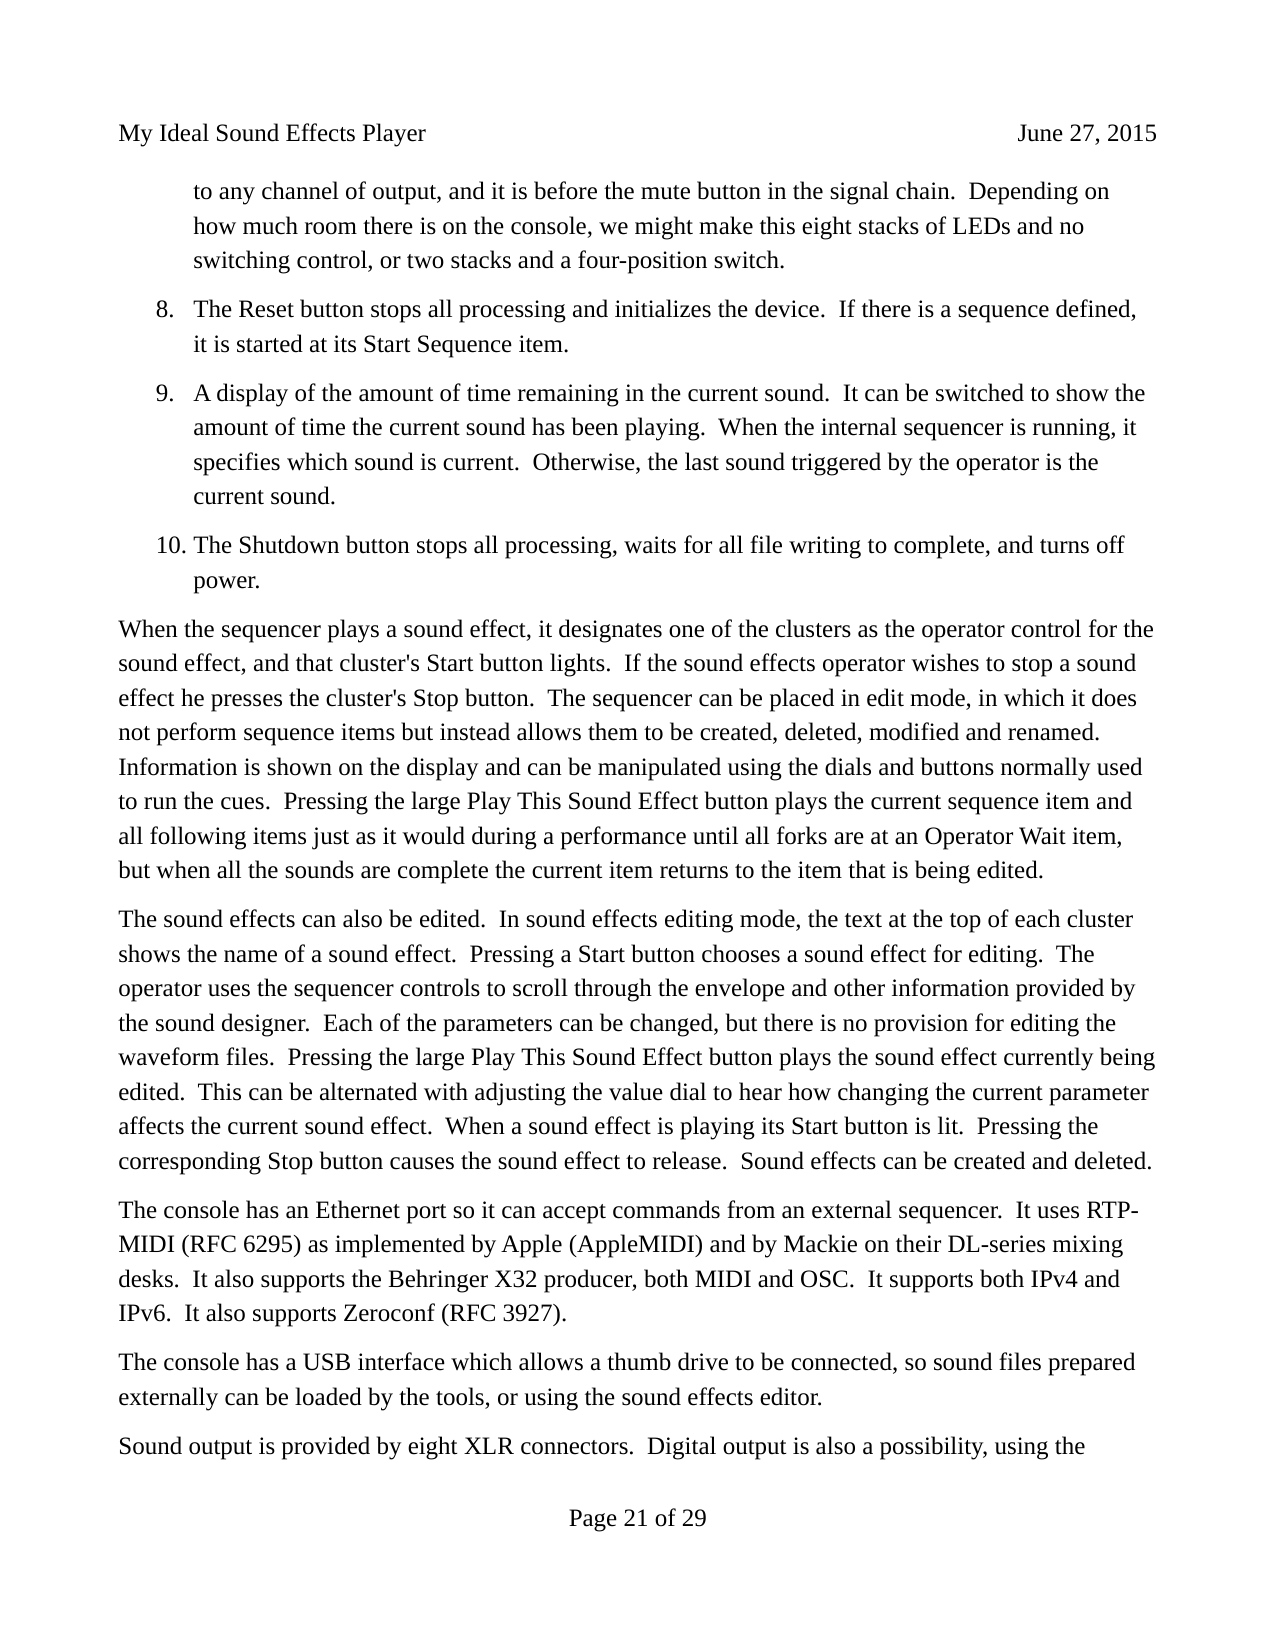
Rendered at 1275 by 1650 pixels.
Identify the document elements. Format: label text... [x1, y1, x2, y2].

list The Shutdown button stops all processing, waits for all file writing to complete, and turns off power. [156, 530, 1157, 594]
list The Reset button stops all processing and initializes the device. If there is a sequence defined, it is started at its Start Sequence item. [156, 294, 1157, 358]
text The console has an Ethernet port so it can accept commands from an external sequencer. It uses RTP-MIDI (RFC 6295) as implemented by Apple (AppleMIDI) and by Mackie on their DL-series mixing desks. It also supports the Behringer X32 producer, both MIDI and OSC. It supports both IPv4 and IPv6. It also supports Zeroconf (RFC 3927). [118, 1195, 1157, 1327]
text The sound effects can also be edited. In sound effects editing mode, the text at the top of each cluster shows the name of a sound effect. Pressing a Start button chooses a sound effect for editing. The operator uses the sequencer controls to scroll through the envelope and other information provided by the sound designer. Each of the parameters can be changed, but there is no provision for editing the waveform files. Pressing the large Play This Sound Effect button plays the sound effect currently being edited. This can be alternated with adjusting the value dial to hear how changing the current parameter affects the current sound effect. When a sound effect is playing its Start button is lit. Pressing the corresponding Stop button causes the sound effect to release. Sound effects can be created and deleted. [118, 904, 1157, 1174]
list to any channel of output, and it is before the mute button in the signal chain. Depending on how much room there is on the console, we might make this eight stacks of LEDs and no switching control, or two stacks and a four-position switch. [156, 176, 1157, 274]
list A display of the amount of time remaining in the current sound. It can be switched to show the amount of time the current sound has been playing. When the internal sequencer is running, it specifies which sound is current. Otherwise, the last sound triggered by the operator is the current sound. [156, 378, 1157, 510]
text Sound output is provided by eight XLR connectors. Digital output is also a possibility, using the [118, 1431, 1157, 1459]
text The console has a USB interface which allows a thumb drive to be connected, so sound files prepared externally can be loaded by the tools, or using the sound effects editor. [118, 1347, 1157, 1411]
text When the sequencer plays a sound effect, it designates one of the clusters as the operator control for the sound effect, and that cluster's Start button lights. If the sound effects operator wishes to stop a sound effect he presses the cluster's Stop button. The sequencer can be placed in edit mode, in which it does not perform sequence items but instead allows them to be created, deleted, modified and renamed. Information is shown on the display and can be manipulated using the dials and buttons normally used to run the cues. Pressing the large Play This Sound Effect button plays the current sequence item and all following items just as it would during a performance until all forks are at an Operator Wait item, but when all the sounds are complete the current item returns to the item that is being edited. [118, 614, 1157, 884]
